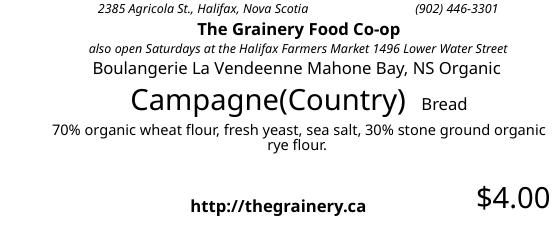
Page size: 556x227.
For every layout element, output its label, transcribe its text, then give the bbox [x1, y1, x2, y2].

table_cell [47, 175, 141, 217]
table_cell http://thegrainery.ca [141, 175, 415, 217]
table_header 2385 Agricola St., Halifax, Nova Scotia (902) 446-3301 The Grainery Food Co-op also open Saturdays at the Halifax Farmers Market 1496 Lower Water Street [47, 0, 550, 57]
table_cell Boulangerie La Vendeenne Mahone Bay, NS Organic Campagne(Country) Bread 70% organic wheat flour, fresh yeast, sea salt, 30% stone ground organic rye flour. [47, 57, 550, 175]
table_cell $4.00 [415, 175, 550, 217]
